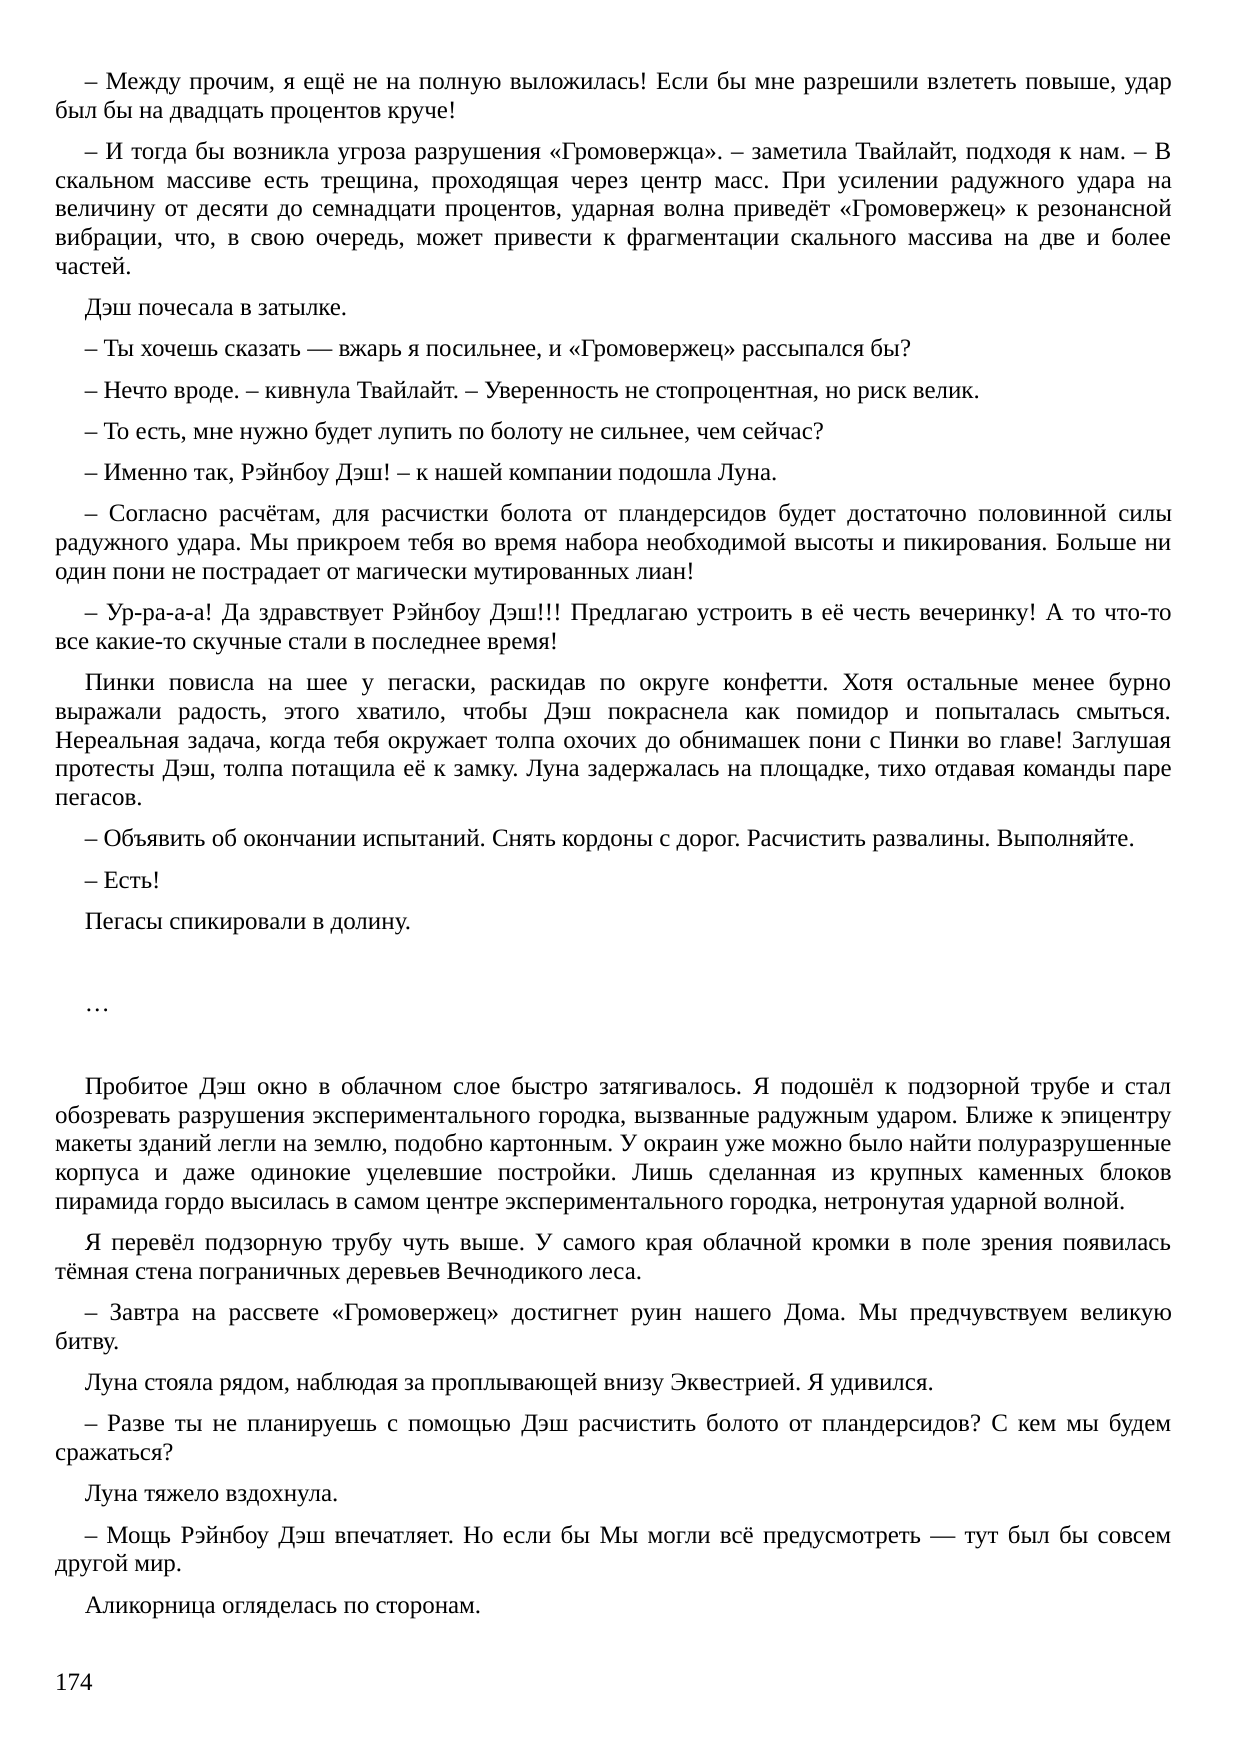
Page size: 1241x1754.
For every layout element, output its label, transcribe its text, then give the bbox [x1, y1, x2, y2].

text – Ур-ра-а-а! Да здравствует Рэйнбоу Дэш!!! Предлагаю устроить в её честь вечеринку! А то что-то все какие-то скучные стали в последнее время! [55, 597, 1173, 655]
text – Согласно расчётам, для расчистки болота от пландерсидов будет достаточно половинной силы радужного удара. Мы прикроем тебя во время набора необходимой высоты и пикирования. Больше ни один пони не пострадает от магически мутированных лиан! [55, 498, 1173, 585]
text … [55, 988, 1173, 1017]
text Луна тяжело вздохнула. [55, 1478, 1173, 1507]
text – Разве ты не планируешь с помощью Дэш расчистить болото от пландерсидов? С кем мы будем сражаться? [55, 1408, 1173, 1466]
text – Нечто вроде. – кивнула Твайлайт. – Уверенность не стопроцентная, но риск велик. [55, 375, 1173, 403]
text – Завтра на рассвете «Громовержец» достигнет руин нашего Дома. Мы предчувствуем великую битву. [55, 1297, 1173, 1355]
text – То есть, мне нужно будет лупить по болоту не сильнее, чем сейчас? [55, 416, 1173, 445]
text Я перевёл подзорную трубу чуть выше. У самого края облачной кромки в поле зрения появилась тёмная стена пограничных деревьев Вечнодикого леса. [55, 1227, 1173, 1285]
text Пегасы спикировали в долину. [55, 906, 1173, 935]
text Дэш почесала в затылке. [55, 292, 1173, 321]
text – Объявить об окончании испытаний. Снять кордоны с дорог. Расчистить развалины. Выполняйте. [55, 823, 1173, 852]
text – Мощь Рэйнбоу Дэш впечатляет. Но если бы Мы могли всё предусмотреть — тут был бы совсем другой мир. [55, 1520, 1173, 1577]
text – Именно так, Рэйнбоу Дэш! – к нашей компании подошла Луна. [55, 457, 1173, 486]
text – Между прочим, я ещё не на полную выложилась! Если бы мне разрешили взлететь повыше, удар был бы на двадцать процентов круче! [55, 66, 1173, 123]
text – И тогда бы возникла угроза разрушения «Громовержца». – заметила Твайлайт, подходя к нам. – В скальном массиве есть трещина, проходящая через центр масс. При усилении радужного удара на величину от десяти до семнадцати процентов, ударная волна приведёт «Громовержец» к резонансной вибрации, что, в свою очередь, может привести к фрагментации скального массива на две и более частей. [55, 136, 1173, 280]
text – Есть! [55, 865, 1173, 893]
text Аликорница огляделась по сторонам. [55, 1590, 1173, 1618]
text Пинки повисла на шее у пегаски, раскидав по округе конфетти. Хотя остальные менее бурно выражали радость, этого хватило, чтобы Дэш покраснела как помидор и попыталась смыться. Нереальная задача, когда тебя окружает толпа охочих до обнимашек пони с Пинки во главе! Заглушая протесты Дэш, толпа потащила её к замку. Луна задержалась на площадке, тихо отдавая команды паре пегасов. [55, 667, 1173, 811]
text – Ты хочешь сказать — вжарь я посильнее, и «Громовержец» рассыпался бы? [55, 333, 1173, 362]
text Пробитое Дэш окно в облачном слое быстро затягивалось. Я подошёл к подзорной трубе и стал обозревать разрушения экспериментального городка, вызванные радужным ударом. Ближе к эпицентру макеты зданий легли на землю, подобно картонным. У окраин уже можно было найти полуразрушенные корпуса и даже одинокие уцелевшие постройки. Лишь сделанная из крупных каменных блоков пирамида гордо высилась в самом центре экспериментального городка, нетронутая ударной волной. [55, 1071, 1173, 1215]
text Луна стояла рядом, наблюдая за проплывающей внизу Эквестрией. Я удивился. [55, 1367, 1173, 1396]
